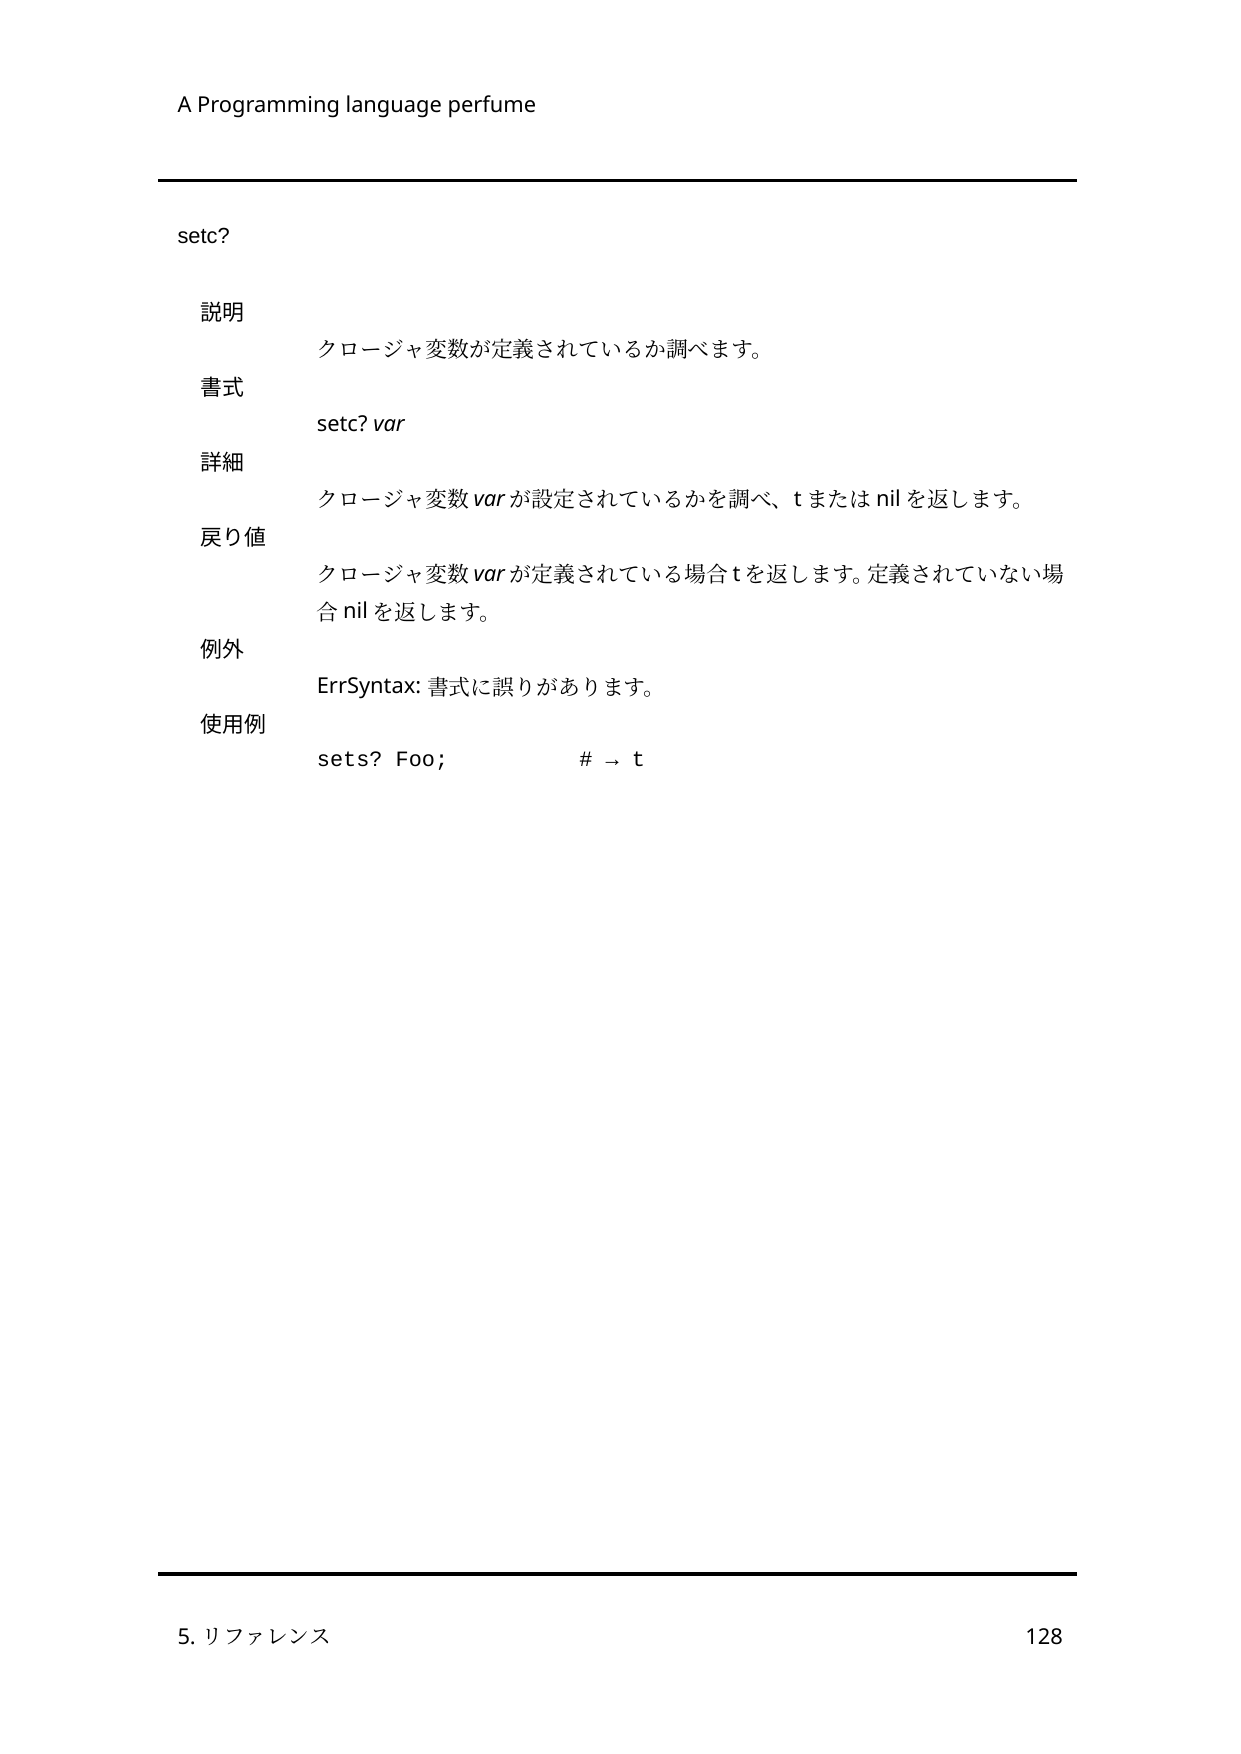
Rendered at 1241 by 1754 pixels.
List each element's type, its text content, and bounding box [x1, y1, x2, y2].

table_cell sets? Foo; # → t [317, 704, 1063, 779]
subtitle setc? [177, 217, 1063, 254]
table_cell 書式 [200, 367, 317, 442]
table_cell クロージャ変数varが定義されている場合tを返します。定義されていない場合nilを返します。 [317, 517, 1063, 629]
table_header クロージャ変数が定義されているか調べます。 [317, 292, 1063, 367]
table_cell ErrSyntax: 書式に誤りがあります。 [317, 629, 1063, 704]
table_cell クロージャ変数varが設定されているかを調べ、tまたはnilを返します。 [317, 442, 1063, 517]
table_cell 戻り値 [200, 517, 317, 629]
table_cell 詳細 [200, 442, 317, 517]
table_cell 例外 [200, 629, 317, 704]
table_header 説明 [200, 292, 317, 367]
table_cell setc? var [317, 367, 1063, 442]
table_cell 使用例 [200, 704, 317, 779]
